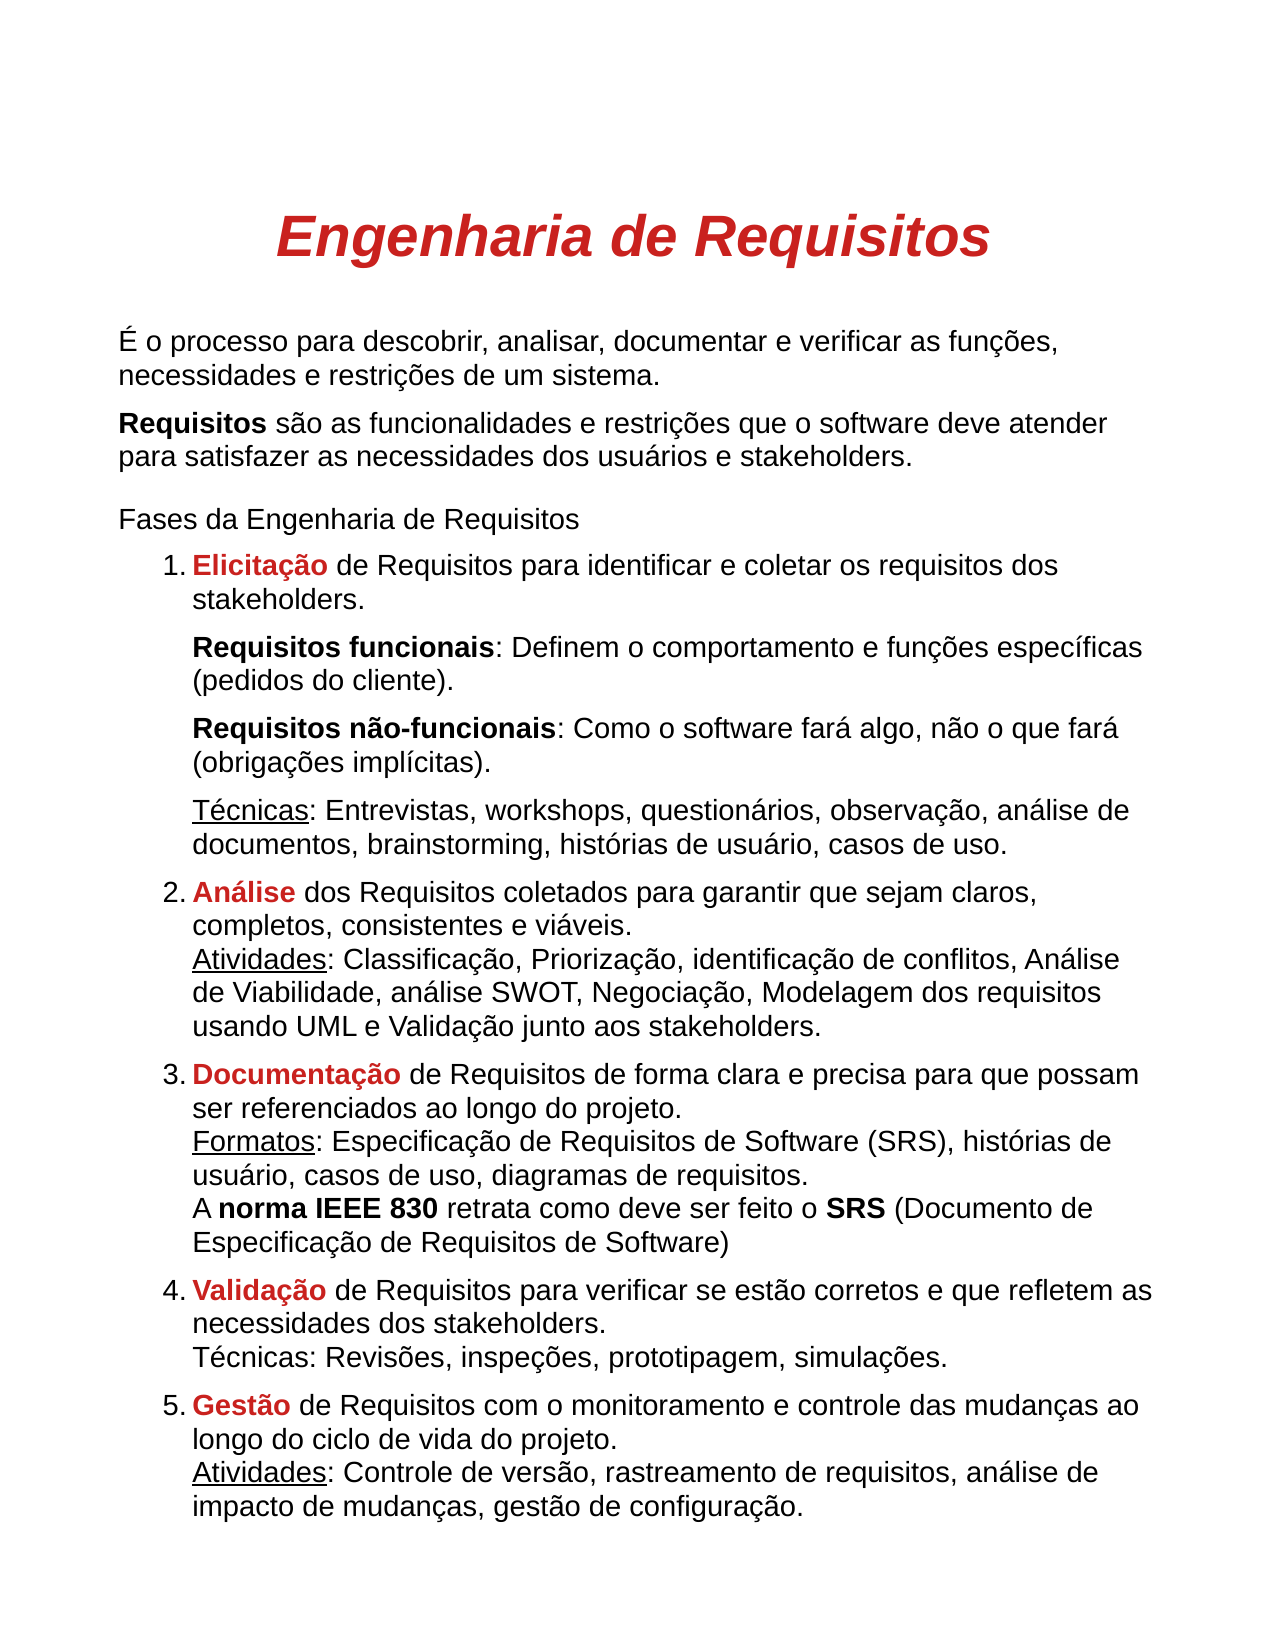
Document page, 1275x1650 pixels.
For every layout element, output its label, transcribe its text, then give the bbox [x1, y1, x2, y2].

text É o processo para descobrir, analisar, documentar e verificar as funções, necessidades e restrições de um sistema. [118, 324, 1157, 391]
list Requisitos funcionais: Definem o comportamento e funções específicas (pedidos do cliente). [162, 630, 1157, 697]
list Requisitos não-funcionais: Como o software fará algo, não o que fará (obrigações implícitas). [162, 712, 1157, 779]
list Técnicas: Entrevistas, workshops, questionários, observação, análise de documentos, brainstorming, histórias de usuário, casos de uso. [162, 793, 1157, 860]
text Requisitos são as funcionalidades e restrições que o software deve atender para satisfazer as necessidades dos usuários e stakeholders. [118, 406, 1157, 473]
title Engenharia de Requisitos [118, 201, 1157, 268]
list Análise dos Requisitos coletados para garantir que sejam claros, completos, consistentes e viáveis. Atividades: Classificação, Priorização, identificação de conflitos, Análise de Viabilidade, análise SWOT, Negociação, Modelagem dos requisitos usando UML e Validação junto aos stakeholders. [162, 875, 1157, 1043]
subtitle Fases da Engenharia de Requisitos [118, 502, 1157, 536]
list Elicitação de Requisitos para identificar e coletar os requisitos dos stakeholders. [162, 548, 1157, 615]
list Documentação de Requisitos de forma clara e precisa para que possam ser referenciados ao longo do projeto. Formatos: Especificação de Requisitos de Software (SRS), histórias de usuário, casos de uso, diagramas de requisitos. A norma IEEE 830 retrata como deve ser feito o SRS (Documento de Especificação de Requisitos de Software) [162, 1057, 1157, 1258]
list Validação de Requisitos para verificar se estão corretos e que refletem as necessidades dos stakeholders. Técnicas: Revisões, inspeções, prototipagem, simulações. [162, 1273, 1157, 1374]
list Gestão de Requisitos com o monitoramento e controle das mudanças ao longo do ciclo de vida do projeto. Atividades: Controle de versão, rastreamento de requisitos, análise de impacto de mudanças, gestão de configuração. [162, 1388, 1157, 1522]
